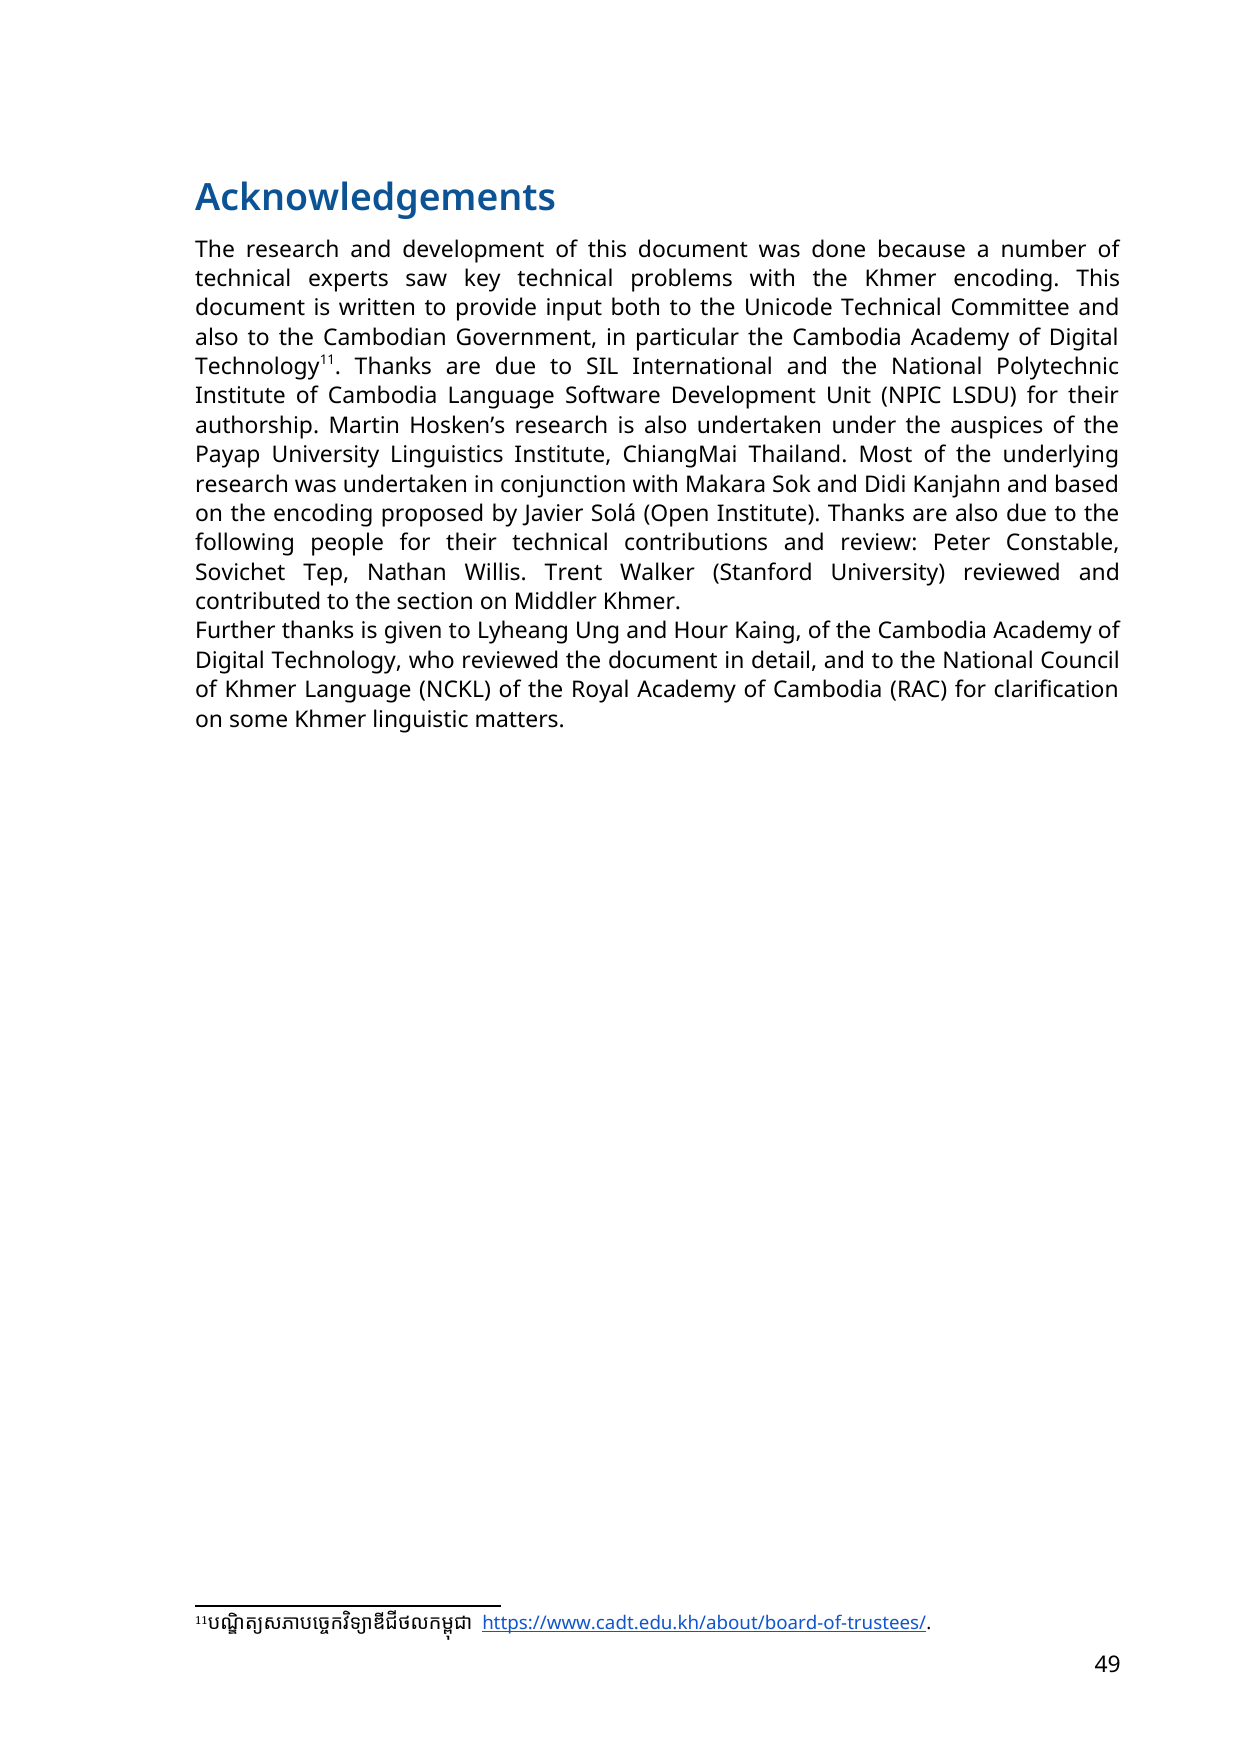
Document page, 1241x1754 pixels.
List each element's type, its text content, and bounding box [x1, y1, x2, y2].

text The research and development of this document was done because a number of technical experts saw key technical problems with the Khmer encoding. This document is written to provide input both to the Unicode Technical Committee and also to the Cambodian Government, in particular the Cambodia Academy of Digital Technology. Thanks are due to SIL International and the National Polytechnic Institute of Cambodia Language Software Development Unit (NPIC LSDU) for their authorship. Martin Hosken’s research is also undertaken under the auspices of the Payap University Linguistics Institute, ChiangMai Thailand. Most of the underlying research was undertaken in conjunction with Makara Sok and Didi Kanjahn and based on the encoding proposed by Javier Solá (Open Institute). Thanks are also due to the following people for their technical contributions and review: Peter Constable, Sovichet Tep, Nathan Willis. Trent Walker (Stanford University) reviewed and contributed to the section on Middler Khmer. [195, 233, 1121, 615]
subtitle Acknowledgements [195, 170, 1121, 221]
text Further thanks is given to Lyheang Ung and Hour Kaing, of the Cambodia Academy of Digital Technology, who reviewed the document in detail, and to the National Council of Khmer Language (NCKL) of the Royal Academy of Cambodia (RAC) for clarification on some Khmer linguistic matters. [195, 615, 1121, 733]
text បណ្ឌិត្យសភាបច្ចេកវិទ្យាឌីជីថលកម្ពុជា https://www.cadt.edu.kh/about/board-of-trustees/. [195, 1612, 1121, 1633]
